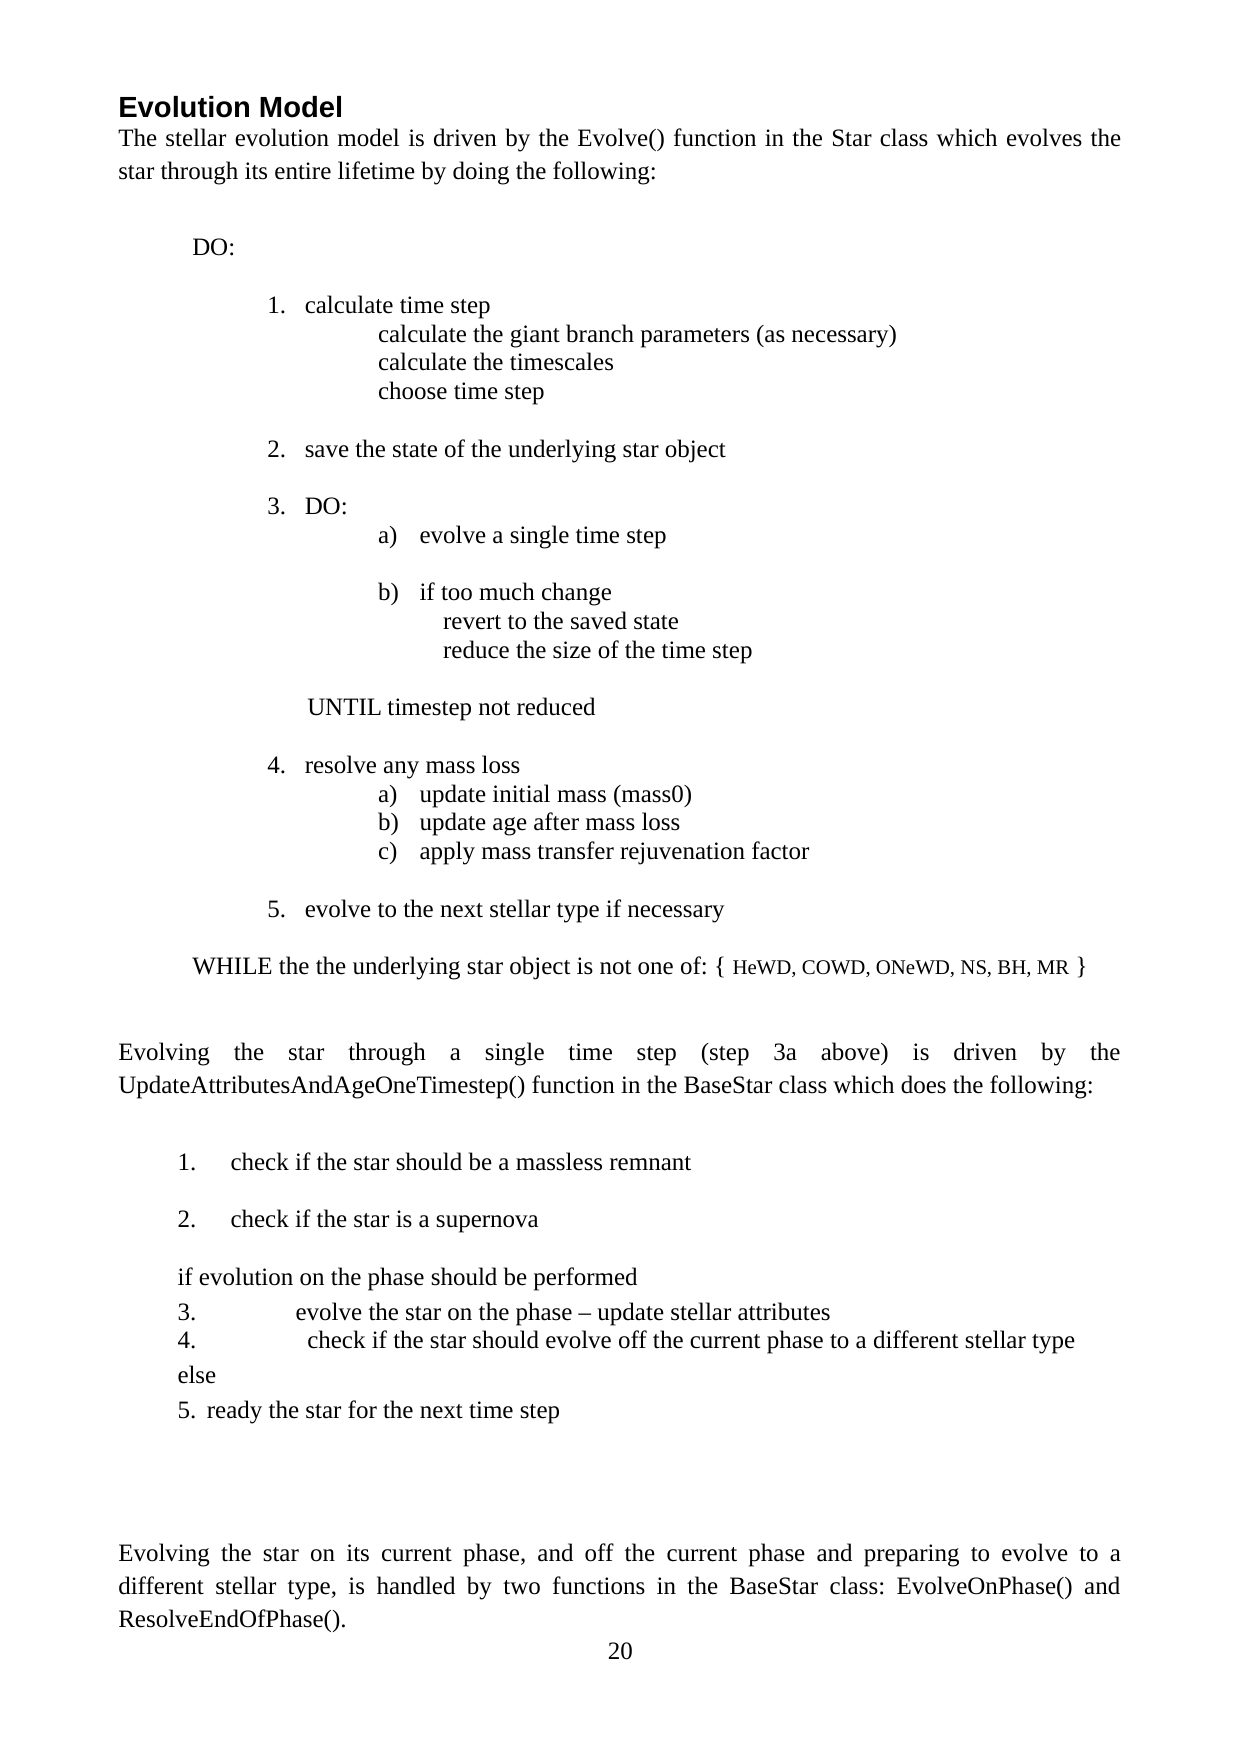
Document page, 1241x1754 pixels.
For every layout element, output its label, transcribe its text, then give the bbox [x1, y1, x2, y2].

text revert to the saved state [443, 606, 1122, 635]
list ready the star for the next time step [177, 1395, 1122, 1423]
list evolve the star on the phase – update stellar attributes [177, 1297, 1122, 1325]
text The stellar evolution model is driven by the Evolve() function in the Star class which evolves the star through its entire lifetime by doing the following: [118, 123, 1122, 185]
list update age after mass loss [378, 807, 1122, 836]
list evolve a single time step [378, 520, 1122, 549]
list if too much change [378, 577, 1122, 606]
text calculate the giant branch parameters (as necessary) [378, 319, 1122, 347]
text if evolution on the phase should be performed [177, 1262, 1122, 1291]
list resolve any mass loss [267, 750, 1122, 779]
list DO: [267, 491, 1122, 520]
list calculate time step [267, 290, 1122, 319]
list apply mass transfer rejuvenation factor [378, 836, 1122, 865]
text choose time step [378, 376, 1122, 405]
list check if the star should evolve off the current phase to a different stellar type [177, 1325, 1122, 1354]
list check if the star should be a massless remnant [177, 1147, 1122, 1176]
text Evolving the star on its current phase, and off the current phase and preparing to evolve to a different stellar type, is handled by two functions in the BaseStar class: EvolveOnPhase() and ResolveEndOfPhase(). [118, 1538, 1122, 1633]
text else [177, 1360, 1122, 1389]
text reduce the size of the time step [443, 635, 1122, 664]
list evolve to the next stellar type if necessary [267, 894, 1122, 922]
text WHILE the the underlying star object is not one of: { HeWD, COWD, ONeWD, NS, BH, MR } [118, 951, 1122, 980]
list save the state of the underlying star object [267, 434, 1122, 462]
list check if the star is a supernova [177, 1204, 1122, 1233]
text Evolving the star through a single time step (step 3a above) is driven by the UpdateAttributesAndAgeOneTimestep() function in the BaseStar class which does the following: [118, 1037, 1122, 1099]
subtitle Evolution Model [118, 89, 1122, 123]
list update initial mass (mass0) [378, 779, 1122, 807]
text DO: [118, 232, 1122, 261]
text UNTIL timestep not reduced [307, 692, 1122, 721]
text calculate the timescales [378, 347, 1122, 376]
